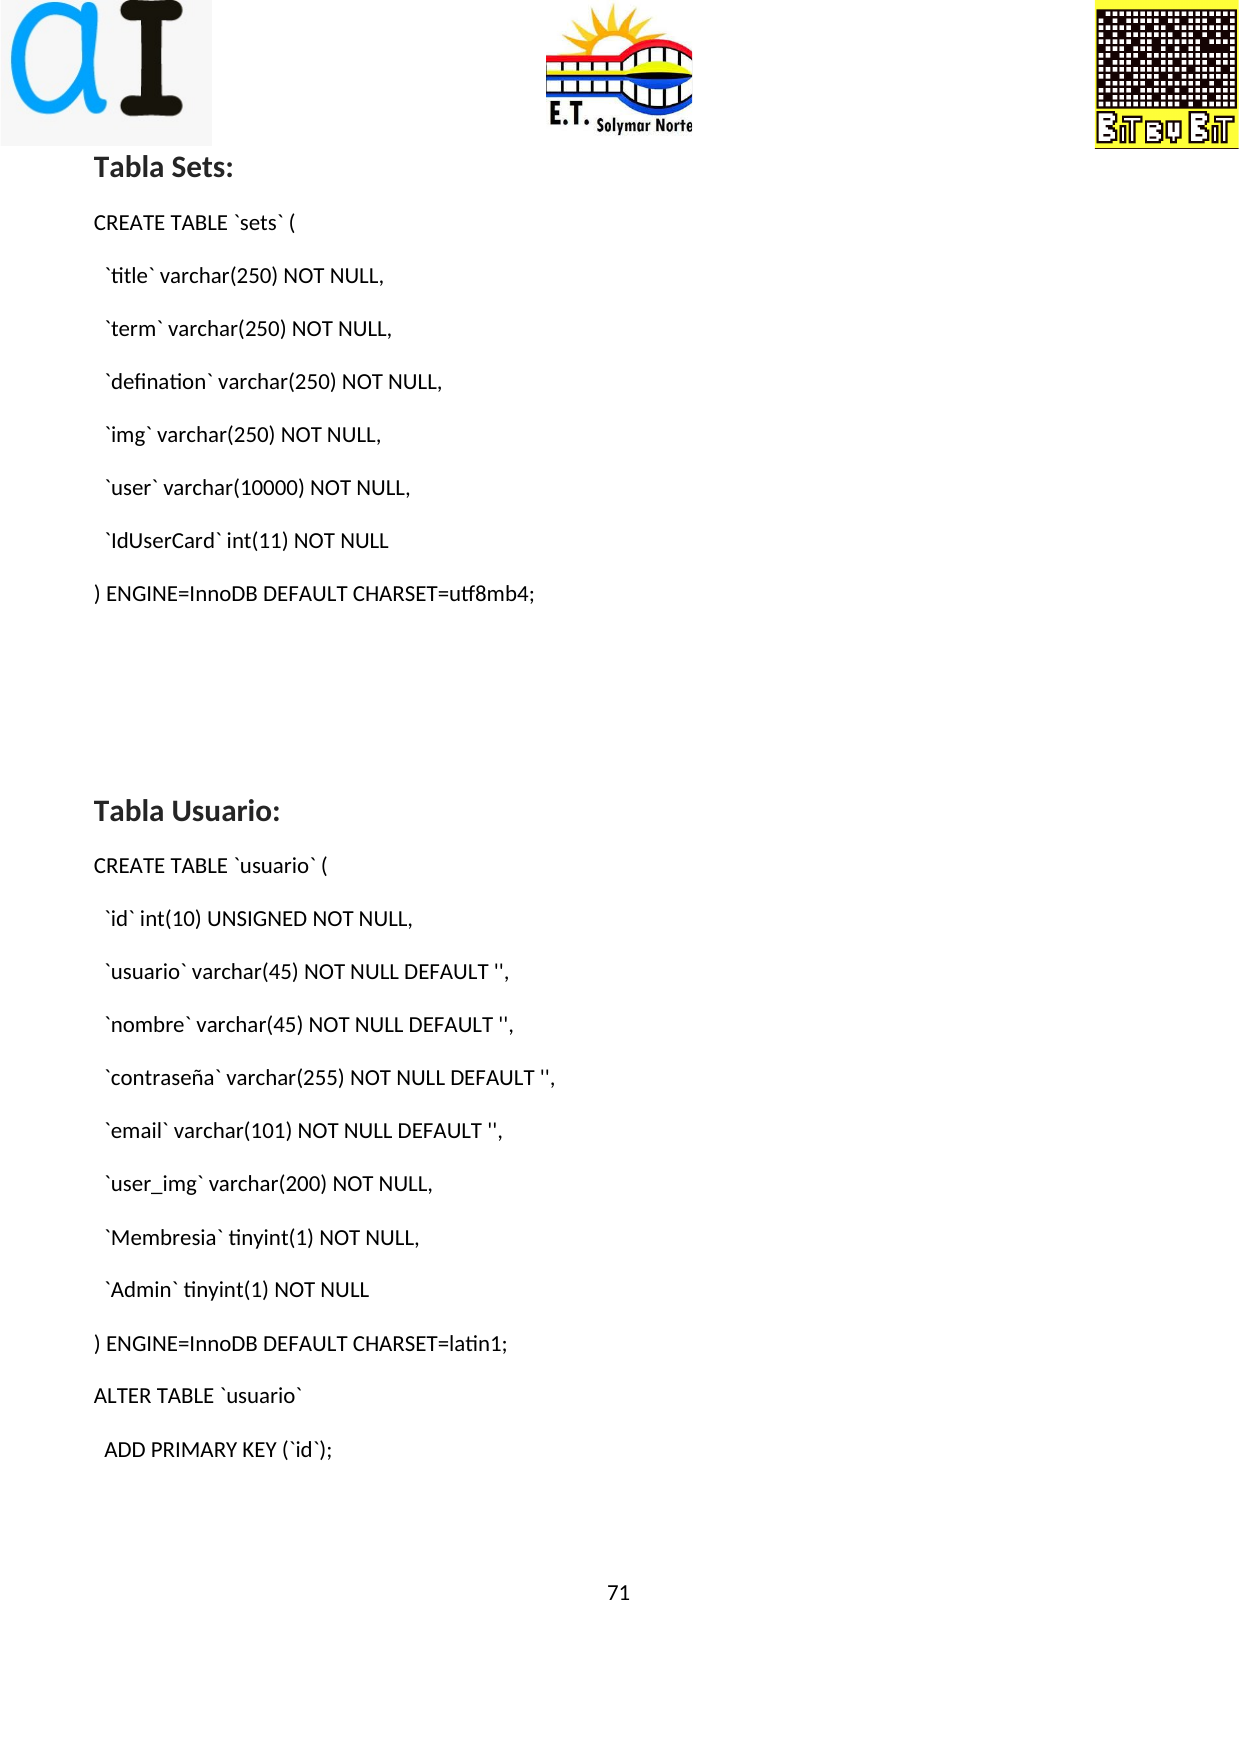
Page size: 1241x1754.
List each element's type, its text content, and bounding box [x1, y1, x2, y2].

text `term` varchar(250) NOT NULL, [94, 314, 1143, 342]
text `IdUserCard` int(11) NOT NULL [94, 526, 1143, 554]
picture [1094, 0, 1239, 149]
text ) ENGINE=InnoDB DEFAULT CHARSET=utf8mb4; [94, 579, 1143, 607]
text `Admin` tinyint(1) NOT NULL [94, 1276, 1143, 1304]
text `user_img` varchar(200) NOT NULL, [94, 1169, 1143, 1198]
text `Membresia` tinyint(1) NOT NULL, [94, 1223, 1143, 1251]
text ) ENGINE=InnoDB DEFAULT CHARSET=latin1; [94, 1329, 1143, 1357]
text `usuario` varchar(45) NOT NULL DEFAULT '', [94, 957, 1143, 986]
text Tabla Usuario: [94, 791, 1143, 829]
picture [0, 0, 212, 146]
text `img` varchar(250) NOT NULL, [94, 420, 1143, 448]
text `id` int(10) UNSIGNED NOT NULL, [94, 904, 1143, 932]
text ADD PRIMARY KEY (`id`); [94, 1435, 1143, 1463]
text `contraseña` varchar(255) NOT NULL DEFAULT '', [94, 1063, 1143, 1092]
text `nombre` varchar(45) NOT NULL DEFAULT '', [94, 1011, 1143, 1038]
text `title` varchar(250) NOT NULL, [94, 261, 1143, 289]
text Tabla Sets: [94, 148, 1143, 186]
text `email` varchar(101) NOT NULL DEFAULT '', [94, 1117, 1143, 1144]
text `user` varchar(10000) NOT NULL, [94, 473, 1143, 501]
text CREATE TABLE `sets` ( [94, 208, 1143, 236]
text ALTER TABLE `usuario` [94, 1382, 1143, 1410]
text `defination` varchar(250) NOT NULL, [94, 367, 1143, 395]
picture [546, 0, 693, 146]
text CREATE TABLE `usuario` ( [94, 851, 1143, 879]
